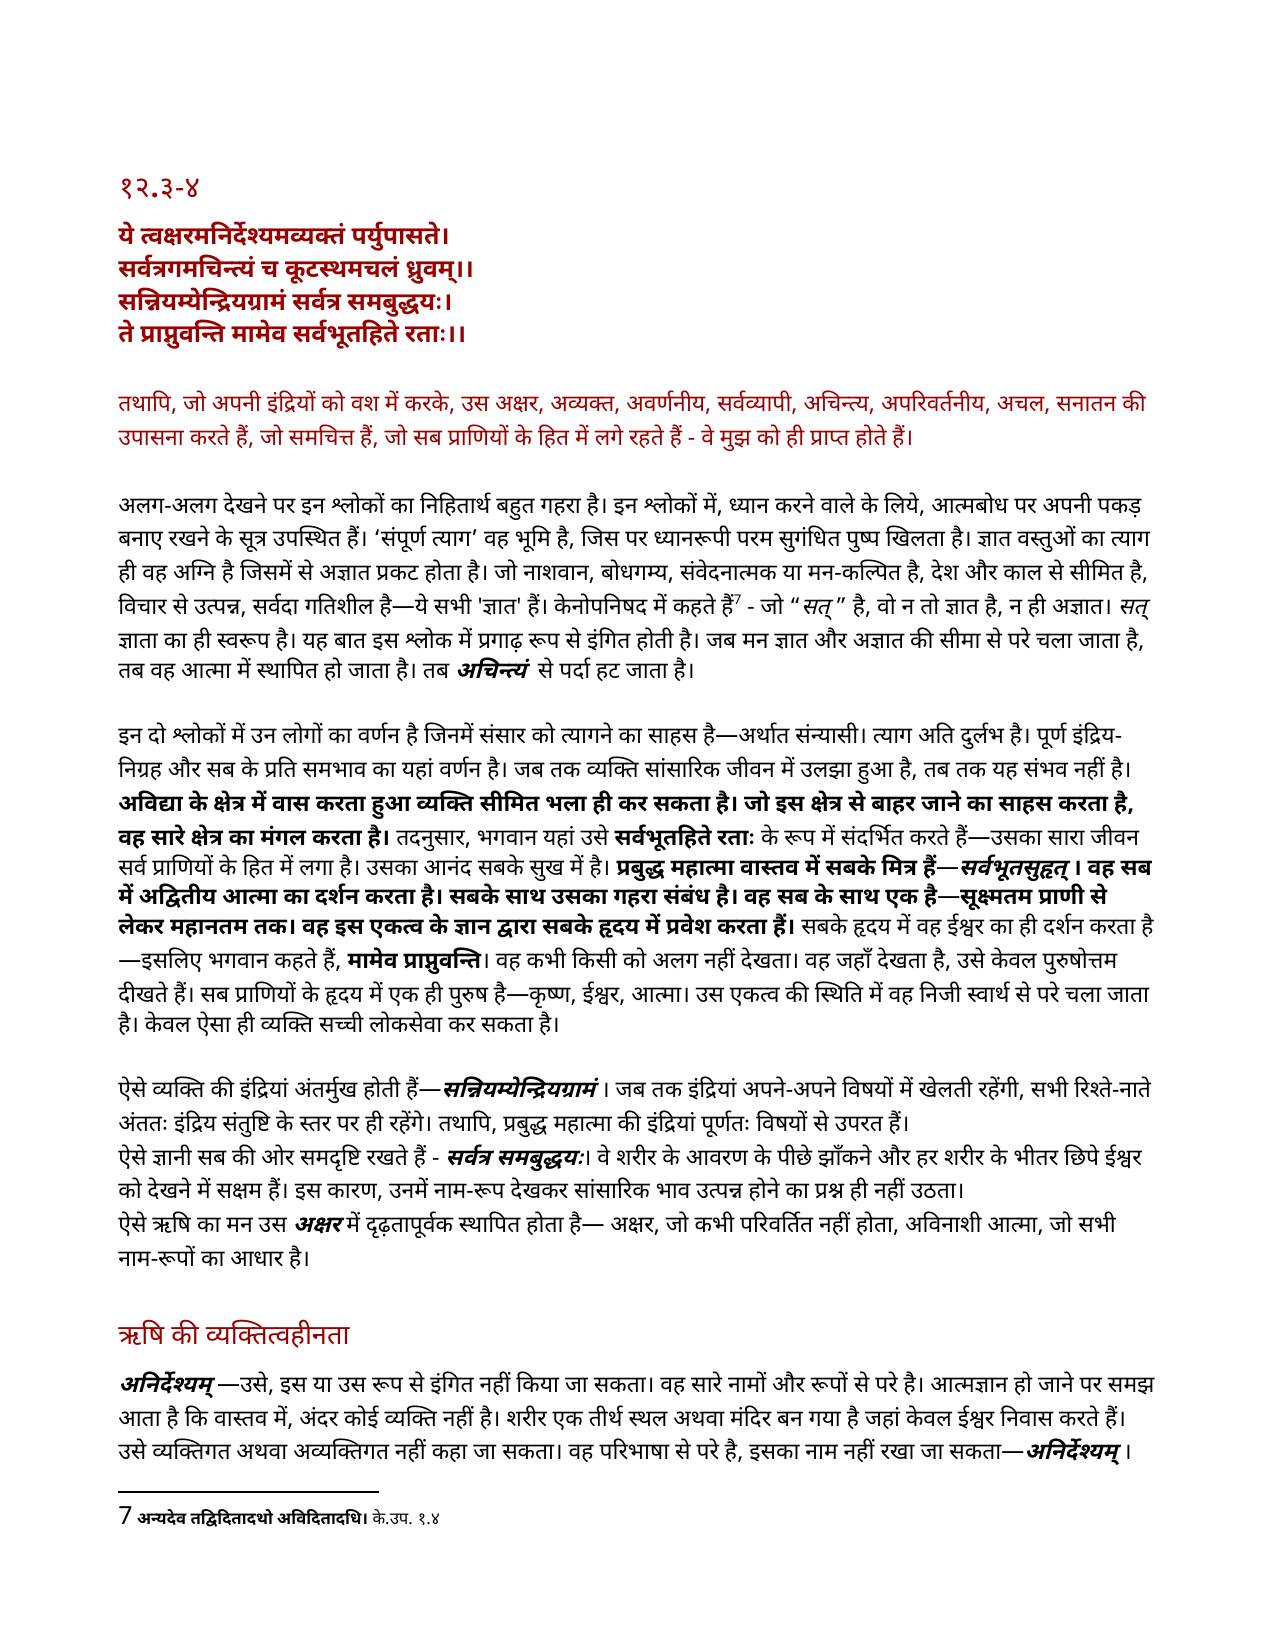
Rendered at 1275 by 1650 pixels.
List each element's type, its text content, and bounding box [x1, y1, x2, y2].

text अन्यदेव तद्विदितादथो अविदितादधि। के.उप. १.४ [118, 1498, 1157, 1532]
text ऐसे ज्ञानी सब की ओर समदृष्टि रखते हैं - सर्वत्र समबुद्धयः। वे शरीर के आवरण के पीछे झाँकने और हर शरीर के भीतर छिपे ईश्वर को देखने में सक्षम हैं। इस कारण, उनमें नाम-रूप देखकर सांसारिक भाव उत्पन्न होने का प्रश्न ही नहीं उठता। [118, 1141, 1157, 1208]
text ये त्वक्षरमनिर्देश्यमव्यक्तं पर्युपासते। [118, 222, 1157, 255]
text तथापि, जो अपनी इंद्रियों को वश में करके, उस अक्षर, अव्यक्त, अवर्णनीय, सर्वव्यापी, अचिन्त्य, अपरिवर्तनीय, अचल, सनातन की उपासना करते हैं, जो समचित्त हैं, जो सब प्राणियों के हित में लगे रहते हैं - वे मुझ को ही प्राप्त होते हैं। [118, 387, 1157, 454]
text ऐसे ऋषि का मन उस अक्षर में दृढ़तापूर्वक स्थापित होता है— अक्षर, जो कभी परिवर्तित नहीं होता, अविनाशी आत्मा, जो सभी नाम-रूपों का आधार है। [118, 1208, 1157, 1276]
text सन्नियम्येन्द्रियग्रामं सर्वत्र समबुद्धयः। [118, 287, 1157, 320]
text इन दो श्लोकों में उन लोगों का वर्णन है जिनमें संसार को त्यागने का साहस है—अर्थात संन्यासी। त्याग अति दुर्लभ है। पूर्ण इंद्रिय-निग्रह और सब के प्रति समभाव का यहां वर्णन है। जब तक व्यक्ति सांसारिक जीवन में उलझा हुआ है, तब तक यह संभव नहीं है। अविद्या के क्षेत्र में वास करता हुआ व्यक्ति सीमित भला ही कर सकता है। जो इस क्षेत्र से बाहर जाने का साहस करता है, वह सारे क्षेत्र का मंगल करता है। तदनुसार, भगवान यहां उसे सर्वभूतहिते रताः के रूप में संदर्भित करते हैं—उसका सारा जीवन सर्व प्राणियों के हित में लगा है। उसका आनंद सबके सुख में है। प्रबुद्ध महात्मा वास्तव में सबके मित्र हैं—सर्वभूतसुहृत् । वह सब में अद्वितीय आत्मा का दर्शन करता है। सबके साथ उसका गहरा संबंध है। वह सब के साथ एक है—सूक्ष्मतम प्राणी से लेकर महानतम तक। वह इस एकत्व के ज्ञान द्वारा सबके हृदय में प्रवेश करता हैं। सबके हृदय में वह ईश्वर का ही दर्शन करता है—इसलिए भगवान कहते हैं, मामेव प्राप्नुवन्ति। वह कभी किसी को अलग नहीं देखता। वह जहाँ देखता है, उसे केवल पुरुषोत्तम दीखते हैं। सब प्राणियों के हृदय में एक ही पुरुष है—कृष्ण, ईश्वर, आत्मा। उस एकत्व की स्थिति में वह निजी स्वार्थ से परे चला जाता है। केवल ऐसा ही व्यक्ति सच्ची लोकसेवा कर सकता है। [118, 719, 1157, 1042]
subtitle १२.३-४ [118, 167, 1157, 210]
subtitle ऋषि की व्यक्तित्वहीनता [118, 1320, 1157, 1355]
text सर्वत्रगमचिन्त्यं च कूटस्थमचलं ध्रुवम्।। [118, 255, 1157, 287]
text ते प्राप्नुवन्ति मामेव सर्वभूतहिते रताः।। [118, 320, 1157, 353]
text अनिर्देश्यम् —उसे, इस या उस रूप से इंगित नहीं किया जा सकता। वह सारे नामों और रूपों से परे है। आत्मज्ञान हो जाने पर समझ आता है कि वास्तव में, अंदर कोई व्यक्ति नहीं है। शरीर एक तीर्थ स्थल अथवा मंदिर बन गया है जहां केवल ईश्वर निवास करते हैं। उसे व्यक्तिगत अथवा अव्यक्तिगत नहीं कहा जा सकता। वह परिभाषा से परे है, इसका नाम नहीं रखा जा सकता—अनिर्देश्यम् । [118, 1368, 1157, 1469]
text अलग-अलग देखने पर इन श्लोकों का निहितार्थ बहुत गहरा है। इन श्लोकों में, ध्यान करने वाले के लिये, आत्मबोध पर अपनी पकड़ बनाए रखने के सूत्र उपस्थित हैं। ‘संपूर्ण त्याग’ वह भूमि है, जिस पर ध्यानरूपी परम सुगंधित पुष्प खिलता है। ज्ञात वस्तुओं का त्याग ही वह अग्नि है जिसमें से अज्ञात प्रकट होता है। जो नाशवान, बोधगम्य, संवेदनात्मक या मन-कल्पित है, देश और काल से सीमित है, विचार से उत्पन्न, सर्वदा गतिशील है—ये सभी 'ज्ञात' हैं। केनोपनिषद में कहते हैं - जो “सत् ” है, वो न तो ज्ञात है, न ही अज्ञात। सत् ज्ञाता का ही स्वरूप है। यह बात इस श्लोक में प्रगाढ़ रूप से इंगित होती है। जब मन ज्ञात और अज्ञात की सीमा से परे चला जाता है, तब वह आत्मा में स्थापित हो जाता है। तब अचिन्त्यं से पर्दा हट जाता है। [118, 488, 1157, 688]
text ऐसे व्यक्ति की इंद्रियां अंतर्मुख होती हैं—सन्नियम्येन्द्रियग्रामं । जब तक इंद्रियां अपने-अपने विषयों में खेलती रहेंगी, सभी रिश्ते-नाते अंततः इंद्रिय संतुष्टि के स्तर पर ही रहेंगे। तथापि, प्रबुद्ध महात्मा की इंद्रियां पूर्णतः विषयों से उपरत हैं। [118, 1073, 1157, 1141]
